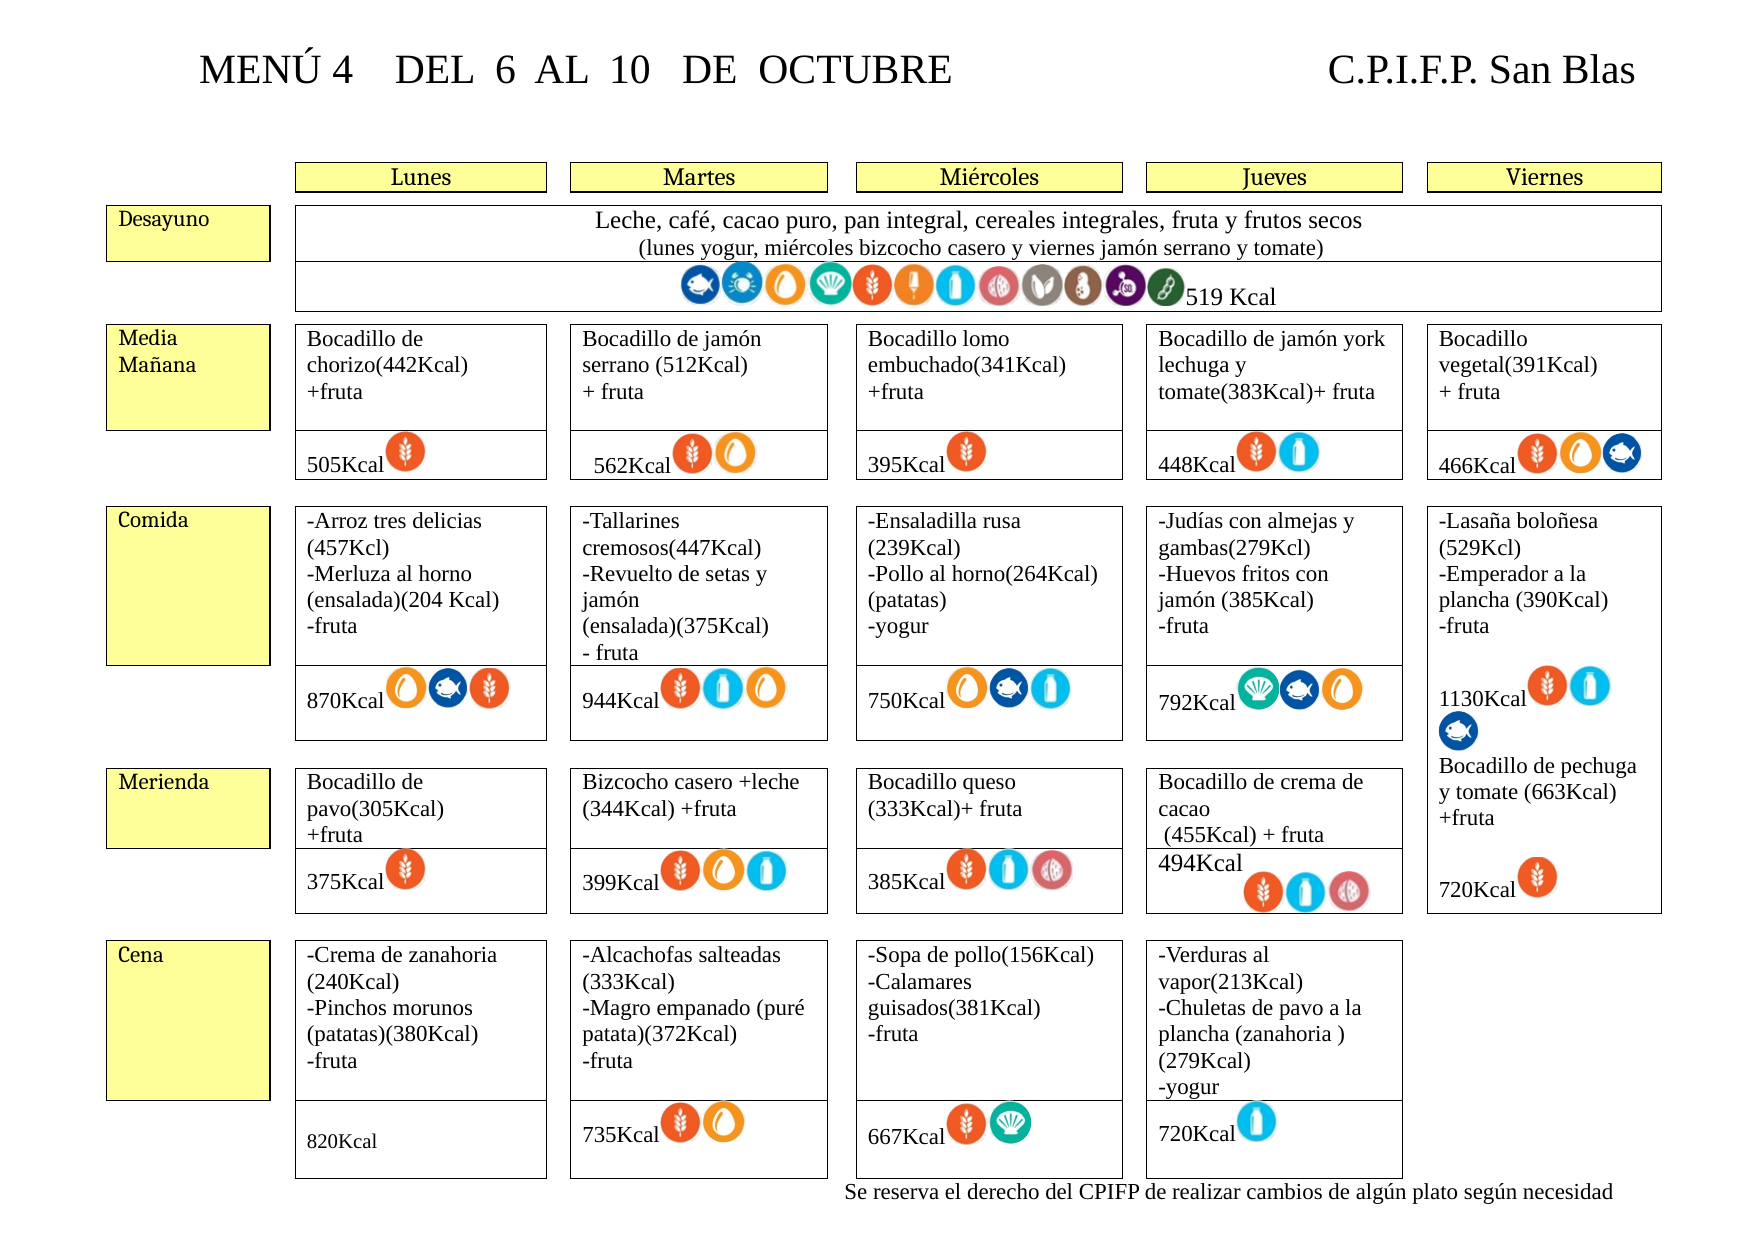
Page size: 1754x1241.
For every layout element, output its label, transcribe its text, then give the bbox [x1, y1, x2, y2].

table_cell [1122, 479, 1147, 506]
picture [384, 666, 511, 709]
picture [945, 666, 1072, 709]
table_cell 562Kcal [571, 431, 827, 479]
table_cell [107, 262, 270, 311]
table_cell 395Kcal [857, 431, 1122, 479]
picture [659, 848, 788, 891]
table_cell 870Kcal [296, 666, 546, 740]
table_cell [270, 665, 295, 740]
picture [1235, 666, 1364, 711]
table_cell [1122, 913, 1147, 940]
table_cell [827, 479, 856, 506]
table_cell Comida [107, 507, 269, 665]
table_cell [828, 768, 856, 847]
table_cell [547, 506, 570, 665]
table_cell [1123, 768, 1146, 847]
table_header Viernes [1428, 163, 1661, 191]
table_cell Bizcocho casero +leche (344Kcal) +fruta [571, 769, 827, 847]
table_cell [856, 312, 1122, 324]
table_cell [1147, 480, 1403, 506]
table_cell [546, 740, 571, 767]
table_header Miércoles [857, 163, 1122, 191]
table_cell Bocadillo de chorizo(442Kcal) +fruta [296, 325, 546, 430]
table_cell [828, 848, 856, 913]
table_cell [571, 741, 827, 767]
table_header [107, 162, 270, 191]
table_cell [1403, 913, 1427, 940]
picture [1516, 857, 1559, 898]
table_cell [107, 913, 270, 940]
table_header Jueves [1147, 163, 1402, 191]
table_cell [1122, 191, 1147, 204]
table_cell [1403, 430, 1427, 479]
picture [730, 273, 755, 293]
table_cell [856, 193, 1122, 204]
table_cell [1147, 741, 1403, 767]
table_cell 399Kcal [571, 849, 827, 913]
table_cell [271, 940, 295, 1099]
table_cell 735Kcal [571, 1101, 827, 1177]
table_cell -Sopa de pollo(156Kcal) -Calamares guisados(381Kcal) -fruta [857, 941, 1122, 1099]
table_cell [547, 665, 570, 740]
table_cell [546, 479, 571, 506]
picture [1438, 710, 1480, 752]
table_cell Merienda [107, 769, 269, 847]
picture [1235, 431, 1320, 472]
table_cell [827, 740, 856, 767]
table_cell [1122, 740, 1147, 767]
table_cell Bocadillo de jamón serrano (512Kcal) + fruta [571, 325, 827, 430]
table_cell [107, 740, 270, 767]
table_cell -Crema de zanahoria (240Kcal) -Pinchos morunos (patatas)(380Kcal) -fruta [296, 941, 546, 1099]
table_cell [270, 311, 295, 324]
table_cell [295, 193, 546, 204]
table_cell [547, 324, 570, 430]
table_cell [571, 480, 827, 506]
table_cell [828, 506, 856, 665]
table_cell [295, 312, 546, 324]
picture [945, 1100, 1032, 1145]
table_cell [828, 940, 856, 1099]
table_cell [270, 848, 295, 913]
table_cell [1123, 506, 1146, 665]
table_cell [295, 741, 546, 767]
table_cell [1427, 1100, 1662, 1177]
table_cell Bocadillo vegetal(391Kcal) + fruta [1428, 325, 1661, 430]
table_cell [1123, 940, 1146, 1099]
table_cell [828, 324, 856, 430]
table_cell [107, 479, 270, 506]
table_cell [271, 324, 295, 430]
table_cell [107, 666, 270, 740]
picture [1516, 431, 1643, 474]
table_cell [1123, 324, 1146, 430]
table_cell [107, 431, 270, 479]
table_cell [1403, 191, 1427, 204]
table_cell [1427, 480, 1662, 506]
table_cell 667Kcal [857, 1101, 1122, 1177]
picture [659, 666, 788, 709]
table_cell Bocadillo de crema de cacao (455Kcal) + fruta [1147, 769, 1402, 847]
table_cell [1122, 312, 1147, 324]
table_cell [856, 914, 1122, 940]
table_cell [547, 848, 570, 913]
table_cell Leche, café, cacao puro, pan integral, cereales integrales, fruta y frutos secos (lunes yogur, miércoles bizcocho casero y viernes jamón serrano y tomate) [296, 206, 1661, 261]
table_cell -Lasaña boloñesa (529Kcl) -Emperador a la plancha (390Kcal) -fruta 1130Kcal Bocadillo de pechuga y tomate (663Kcal) +fruta 720Kcal [1428, 507, 1661, 913]
table_cell [1403, 740, 1427, 767]
table_header Lunes [296, 163, 546, 191]
table_cell Bocadillo queso (333Kcal)+ fruta [857, 769, 1122, 847]
picture [659, 1100, 746, 1143]
table_cell -Ensaladilla rusa (239Kcal) -Pollo al horno(264Kcal) (patatas) -yogur [857, 507, 1122, 665]
table_cell [295, 914, 546, 940]
table_cell 519 Kcal [296, 262, 1661, 311]
table_cell [107, 311, 270, 324]
table_cell [547, 430, 570, 479]
picture [384, 431, 427, 472]
table_cell [1427, 312, 1662, 324]
table_header [270, 162, 295, 191]
table_cell [546, 312, 571, 324]
table_cell [1403, 324, 1427, 430]
table_cell [270, 479, 295, 506]
table_cell [571, 312, 827, 324]
table_cell 944Kcal [571, 666, 827, 740]
picture [1526, 665, 1612, 706]
table_cell 494Kcal [1147, 849, 1402, 913]
table_cell [107, 1101, 270, 1177]
table_header [828, 162, 856, 191]
table_cell [1123, 665, 1146, 740]
table_cell [270, 740, 295, 767]
table_cell [1403, 1100, 1427, 1177]
table_cell [1403, 940, 1427, 1099]
table_cell [1403, 312, 1427, 324]
table_cell [1147, 312, 1403, 324]
table_cell [547, 940, 570, 1099]
table_cell [547, 1100, 570, 1177]
table_cell 820Kcal [296, 1101, 546, 1177]
text Se reserva el derecho del CPIFP de realizar cambios de algún plato según necesidad [118, 1178, 1636, 1205]
table_cell Bocadillo de pavo(305Kcal) +fruta [296, 769, 546, 847]
table_header [1403, 162, 1427, 191]
picture [680, 261, 1186, 306]
table_cell [270, 261, 295, 311]
table_cell [828, 430, 856, 479]
table_cell [271, 205, 295, 261]
table_cell [827, 191, 856, 204]
table_cell Bocadillo lomo embuchado(341Kcal)+fruta [857, 325, 1122, 430]
table_cell [1403, 479, 1427, 506]
table_cell [1427, 914, 1662, 940]
table_cell 720Kcal [1147, 1101, 1402, 1177]
picture [1235, 1100, 1278, 1142]
table_cell [827, 913, 856, 940]
table_cell Bocadillo de jamón york lechuga y tomate(383Kcal)+ fruta [1147, 325, 1402, 430]
table_cell -Verduras al vapor(213Kcal) -Chuletas de pavo a la plancha (zanahoria )(279Kcal) -yogur [1147, 941, 1402, 1099]
table_cell [1123, 848, 1146, 913]
picture [945, 431, 988, 472]
table_cell [1403, 506, 1427, 665]
table_cell [546, 913, 571, 940]
table_cell [828, 665, 856, 740]
table_cell [1403, 848, 1427, 913]
table_cell [1427, 940, 1662, 1099]
picture [671, 431, 758, 474]
table_cell [827, 312, 856, 324]
table_cell 385Kcal [857, 849, 1122, 913]
table_cell [270, 913, 295, 940]
table_cell [270, 191, 295, 204]
table_cell [547, 768, 570, 847]
table_cell -Tallarines cremosos(447Kcal) -Revuelto de setas y jamón (ensalada)(375Kcal) - fruta [571, 507, 827, 665]
table_cell -Judías con almejas y gambas(279Kcl) -Huevos fritos con jamón (385Kcal) -fruta [1147, 507, 1402, 665]
table_header Martes [571, 163, 827, 191]
table_cell [856, 741, 1122, 767]
table_cell [271, 506, 295, 665]
table_cell [1123, 1100, 1146, 1177]
table_cell 750Kcal [857, 666, 1122, 740]
table_cell [1403, 665, 1427, 740]
table_cell 466Kcal [1428, 431, 1661, 479]
table_cell [546, 191, 571, 204]
text MENÚ 4 DEL 6 AL 10 DE OCTUBRE C.P.I.F.P. San Blas [118, 44, 1636, 92]
table_cell Cena [107, 941, 269, 1099]
table_cell 375Kcal [296, 849, 546, 913]
table_cell 792Kcal [1147, 666, 1402, 740]
table_cell [1427, 193, 1662, 204]
table_cell -Arroz tres delicias (457Kcl) -Merluza al horno (ensalada)(204 Kcal) -fruta [296, 507, 546, 665]
table_cell Media Mañana [107, 325, 269, 430]
table_cell [1147, 914, 1403, 940]
table_cell [1123, 430, 1146, 479]
table_cell [295, 480, 546, 506]
table_cell [1403, 768, 1427, 847]
table_header [547, 162, 570, 191]
table_cell [107, 849, 270, 913]
table_cell 448Kcal [1147, 431, 1402, 479]
table_cell -Alcachofas salteadas (333Kcal) -Magro empanado (puré patata)(372Kcal) -fruta [571, 941, 827, 1099]
table_cell [1147, 193, 1403, 204]
table_header [1123, 162, 1146, 191]
table_cell [571, 193, 827, 204]
table_cell [270, 1100, 295, 1177]
table_cell 505Kcal [296, 431, 546, 479]
picture [1242, 871, 1371, 913]
table_cell [828, 1100, 856, 1177]
table_cell Desayuno [107, 206, 269, 261]
table_cell [271, 768, 295, 847]
table_cell [270, 430, 295, 479]
picture [384, 848, 427, 890]
table_cell [107, 191, 270, 204]
table_cell [856, 480, 1122, 506]
table_cell [571, 914, 827, 940]
picture [945, 848, 1074, 890]
